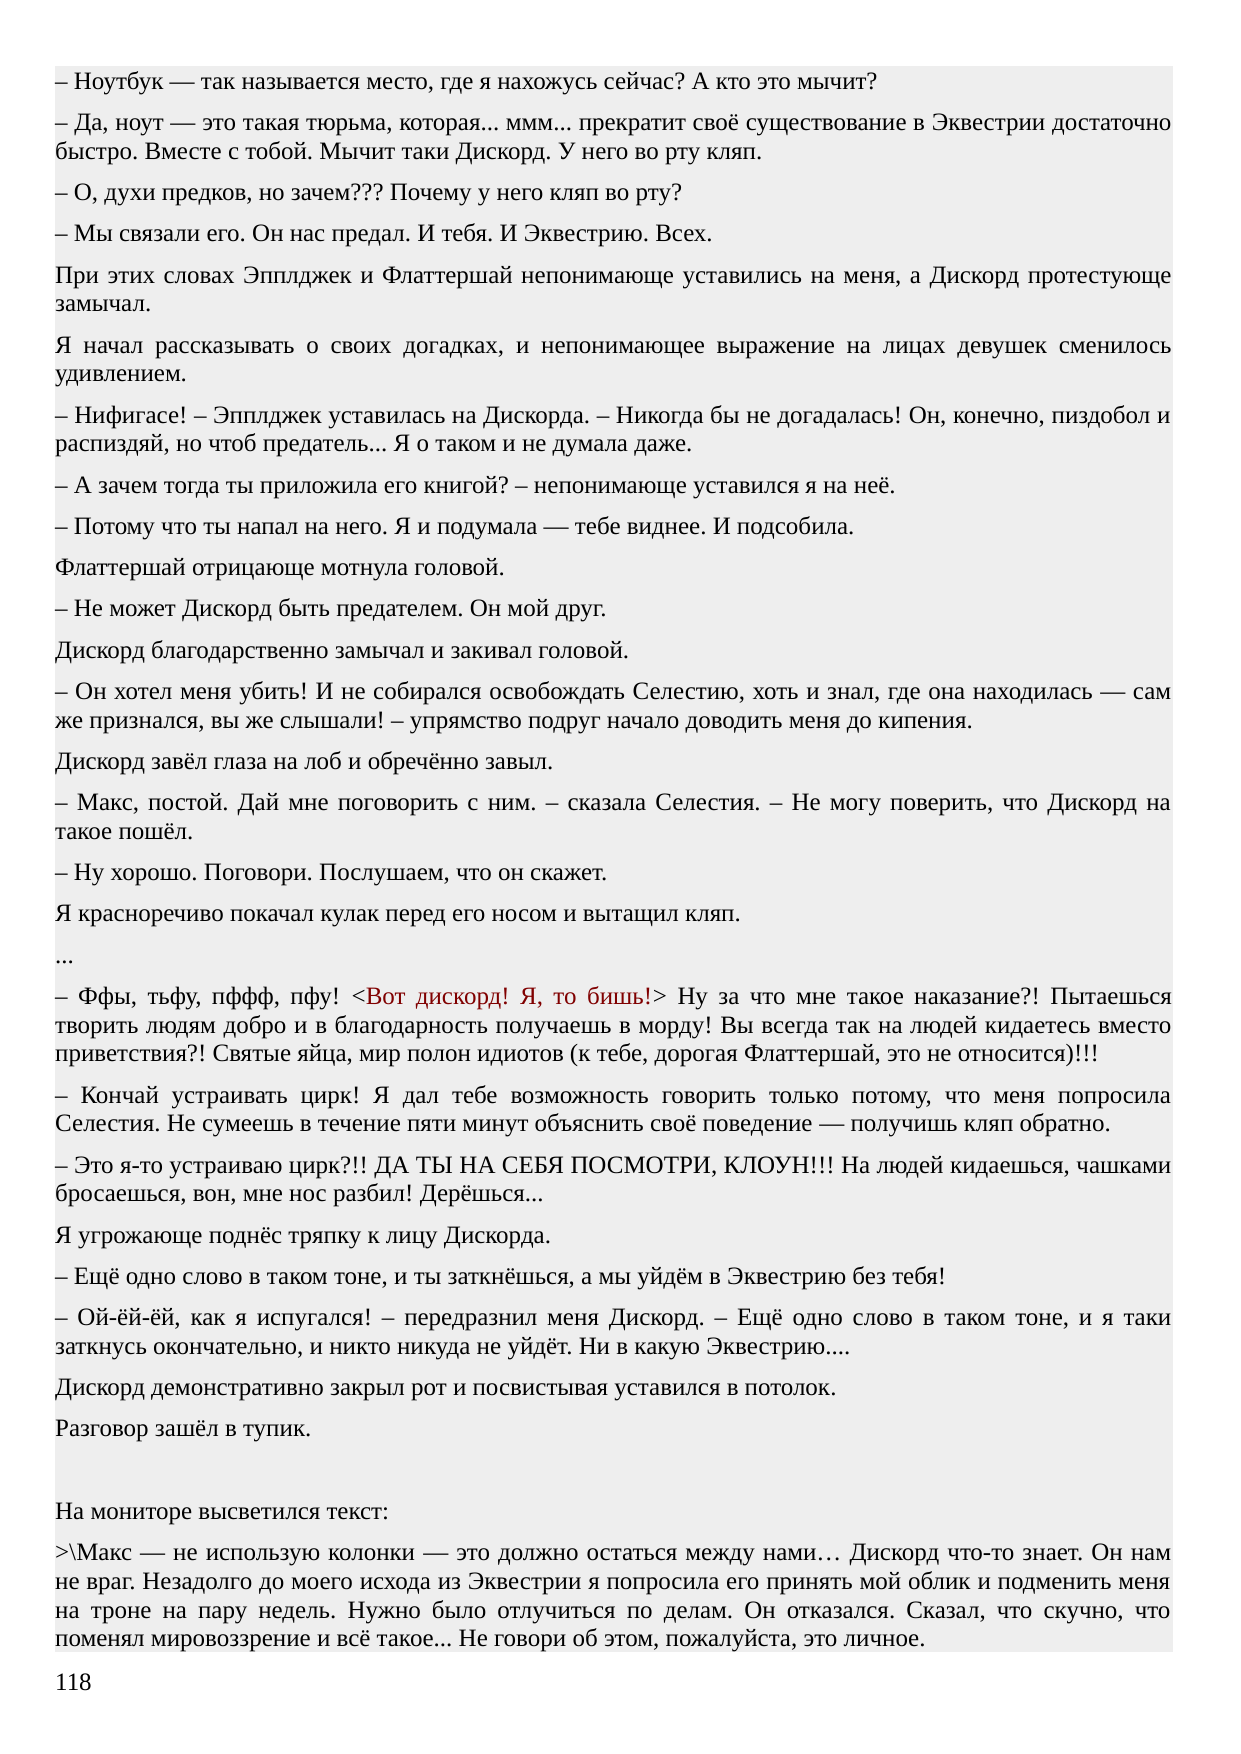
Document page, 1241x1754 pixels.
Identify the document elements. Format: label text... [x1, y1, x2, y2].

text – Ой-ёй-ёй, как я испугался! – передразнил меня Дискорд. – Ещё одно слово в таком тоне, и я таки заткнусь окончательно, и никто никуда не уйдёт. Ни в какую Эквестрию.... [55, 1302, 1173, 1360]
text – Ну хорошо. Поговори. Послушаем, что он скажет. [55, 857, 1173, 886]
text – А зачем тогда ты приложила его книгой? – непонимающе уставился я на неё. [55, 470, 1173, 498]
text >\Макс — не использую колонки — это должно остаться между нами… Дискорд что-то знает. Он нам не враг. Незадолго до моего исхода из Эквестрии я попросила его принять мой облик и подменить меня на троне на пару недель. Нужно было отлучиться по делам. Он отказался. Сказал, что скучно, что поменял мировоззрение и всё такое... Не говори об этом, пожалуйста, это личное. [55, 1537, 1173, 1652]
text Дискорд демонстративно закрыл рот и посвистывая уставился в потолок. [55, 1372, 1173, 1401]
text – Ноутбук — так называется место, где я нахожусь сейчас? А кто это мычит? [55, 66, 1173, 95]
text – Макс, постой. Дай мне поговорить с ним. – сказала Селестия. – Не могу поверить, что Дискорд на такое пошёл. [55, 787, 1173, 845]
text – О, духи предков, но зачем??? Почему у него кляп во рту? [55, 177, 1173, 206]
text На мониторе высветился текст: [55, 1496, 1173, 1525]
text – Мы связали его. Он нас предал. И тебя. И Эквестрию. Всех. [55, 218, 1173, 247]
text – Ффы, тьфу, пффф, пфу! <Вот дискорд! Я, то бишь!> Ну за что мне такое наказание?! Пытаешься творить людям добро и в благодарность получаешь в морду! Вы всегда так на людей кидаетесь вместо приветствия?! Святые яйца, мир полон идиотов (к тебе, дорогая Флаттершай, это не относится)!!! [55, 981, 1173, 1067]
text ... [55, 940, 1173, 968]
text – Да, ноут — это такая тюрьма, которая... ммм... прекратит своё существование в Эквестрии достаточно быстро. Вместе с тобой. Мычит таки Дискорд. У него во рту кляп. [55, 107, 1173, 165]
text – Ещё одно слово в таком тоне, и ты заткнёшься, а мы уйдём в Эквестрию без тебя! [55, 1261, 1173, 1290]
text – Это я-то устраиваю цирк?!! ДА ТЫ НА СЕБЯ ПОСМОТРИ, КЛОУН!!! На людей кидаешься, чашками бросаешься, вон, мне нос разбил! Дерёшься... [55, 1150, 1173, 1207]
text – Потому что ты напал на него. Я и подумала — тебе виднее. И подсобила. [55, 511, 1173, 540]
text Я угрожающе поднёс тряпку к лицу Дискорда. [55, 1220, 1173, 1248]
text Дискорд завёл глаза на лоб и обречённо завыл. [55, 746, 1173, 775]
text – Кончай устраивать цирк! Я дал тебе возможность говорить только потому, что меня попросила Селестия. Не сумеешь в течение пяти минут объяснить своё поведение — получишь кляп обратно. [55, 1080, 1173, 1137]
text – Нифигасе! – Эпплджек уставилась на Дискорда. – Никогда бы не догадалась! Он, конечно, пиздобол и распиздяй, но чтоб предатель... Я о таком и не думала даже. [55, 400, 1173, 457]
text Разговор зашёл в тупик. [55, 1413, 1173, 1442]
text Я красноречиво покачал кулак перед его носом и вытащил кляп. [55, 898, 1173, 927]
text Я начал рассказывать о своих догадках, и непонимающее выражение на лицах девушек сменилось удивлением. [55, 330, 1173, 387]
text Дискорд благодарственно замычал и закивал головой. [55, 635, 1173, 663]
text – Он хотел меня убить! И не собирался освобождать Селестию, хоть и знал, где она находилась — сам же признался, вы же слышали! – упрямство подруг начало доводить меня до кипения. [55, 676, 1173, 733]
text – Не может Дискорд быть предателем. Он мой друг. [55, 593, 1173, 622]
text При этих словах Эпплджек и Флаттершай непонимающе уставились на меня, а Дискорд протестующе замычал. [55, 260, 1173, 317]
text Флаттершай отрицающе мотнула головой. [55, 552, 1173, 581]
